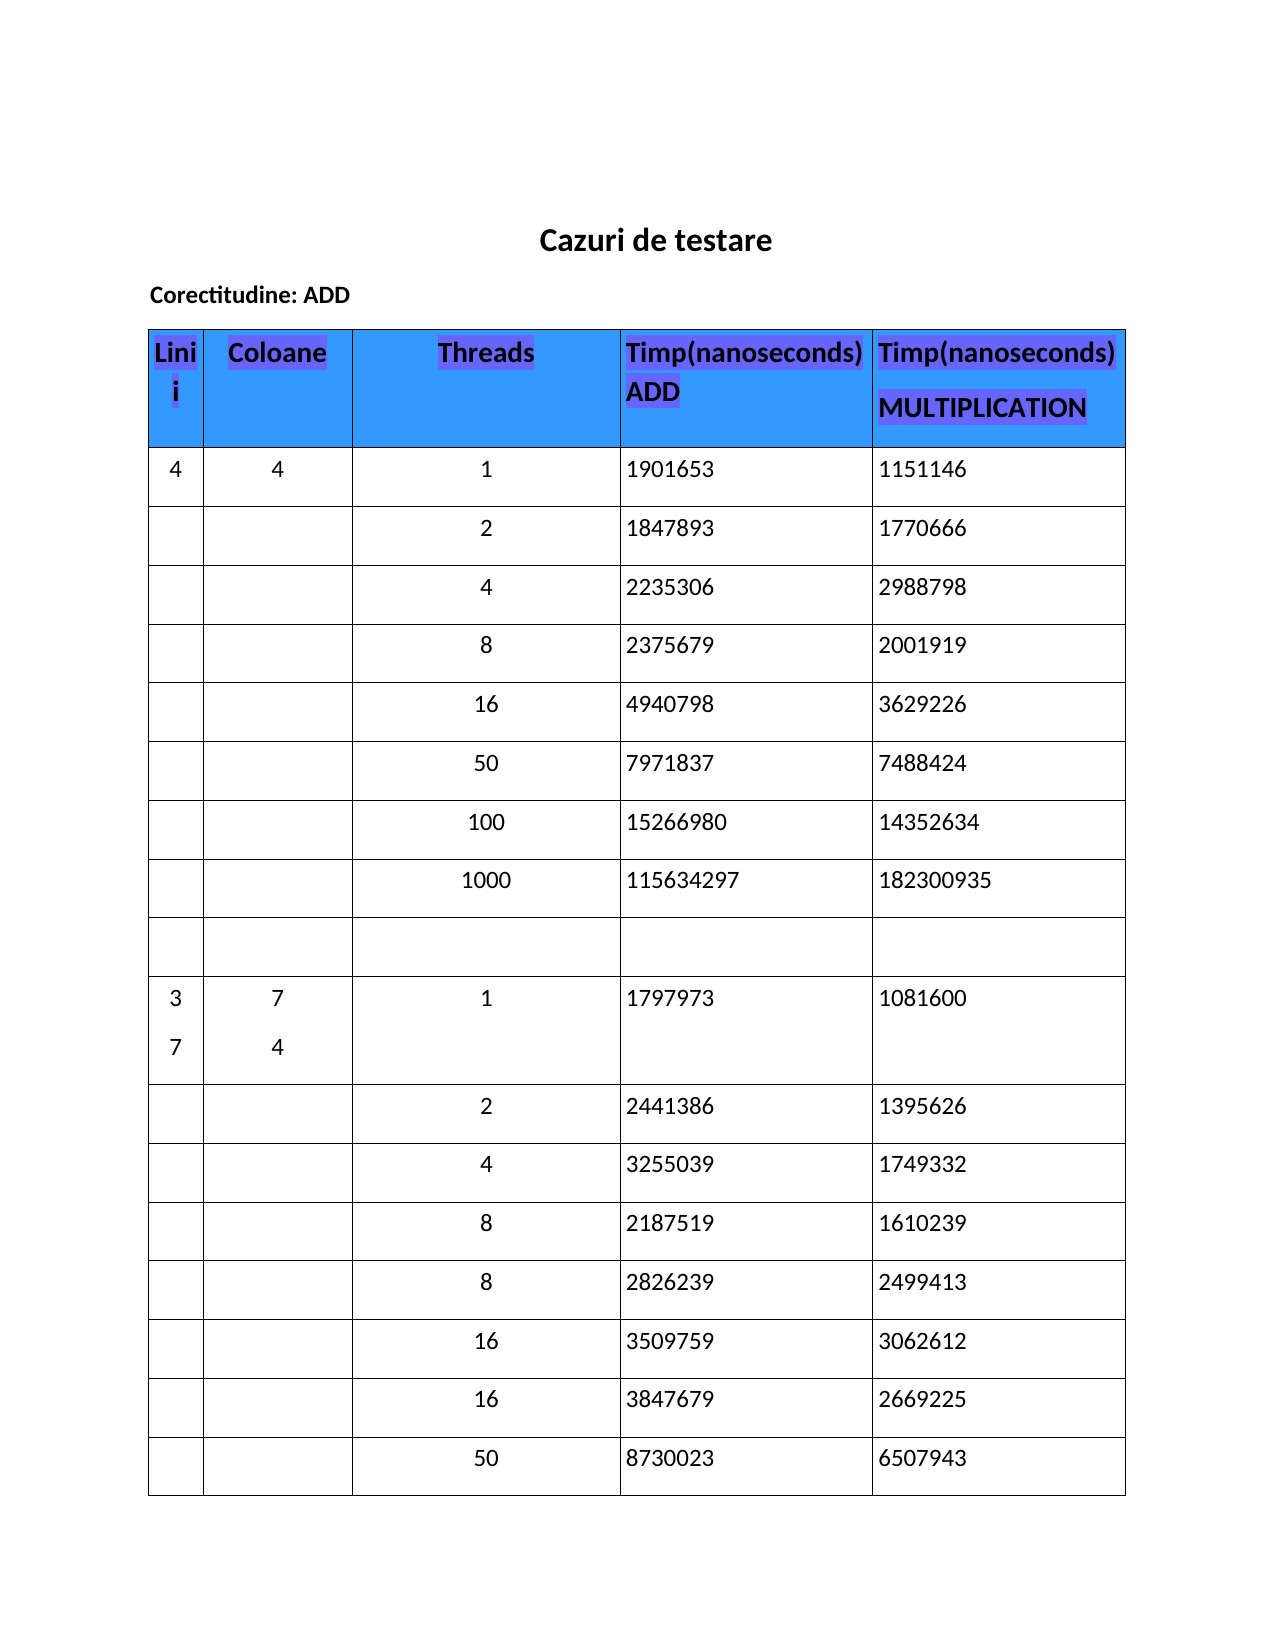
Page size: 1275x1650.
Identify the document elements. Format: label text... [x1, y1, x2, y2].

table_cell 2988798 [873, 566, 1125, 623]
table_cell [621, 918, 872, 976]
table_cell 1081600 [873, 977, 1125, 1084]
table_cell [204, 1379, 352, 1437]
table_cell 4 [149, 448, 203, 506]
table_cell 2499413 [873, 1261, 1125, 1319]
table_cell 15266980 [621, 801, 872, 858]
table_cell [149, 801, 203, 858]
table_cell [353, 918, 620, 976]
table_cell [204, 683, 352, 741]
table_cell 8 [353, 1261, 620, 1319]
table_cell 3255039 [621, 1144, 872, 1202]
table_header Coloane [204, 330, 352, 447]
table_cell 2001919 [873, 625, 1125, 682]
table_cell 2826239 [621, 1261, 872, 1319]
table_cell 2669225 [873, 1379, 1125, 1437]
table_cell [149, 1438, 203, 1495]
table_cell 8 [353, 625, 620, 682]
table_cell [204, 566, 352, 623]
table_cell [149, 1144, 203, 1202]
table_cell [149, 1379, 203, 1437]
table_cell [149, 683, 203, 741]
table_cell 4 [204, 448, 352, 506]
table_cell 1749332 [873, 1144, 1125, 1202]
table_cell 2187519 [621, 1203, 872, 1260]
table_cell 2235306 [621, 566, 872, 623]
table_cell 4940798 [621, 683, 872, 741]
table_cell [149, 918, 203, 976]
table_cell 50 [353, 742, 620, 800]
table_cell [204, 742, 352, 800]
table_cell [149, 1320, 203, 1378]
table_cell 7 4 [204, 977, 352, 1084]
table_cell 2441386 [621, 1085, 872, 1143]
table_cell [204, 1438, 352, 1495]
table_cell [204, 860, 352, 917]
table_cell 4 [353, 566, 620, 623]
table_cell 1901653 [621, 448, 872, 506]
table_cell 14352634 [873, 801, 1125, 858]
table_cell [149, 1085, 203, 1143]
table_cell 16 [353, 683, 620, 741]
table_cell 1770666 [873, 507, 1125, 565]
table_cell [149, 1261, 203, 1319]
table_cell 8730023 [621, 1438, 872, 1495]
table_cell [149, 742, 203, 800]
table_cell [149, 566, 203, 623]
table_header Linii [149, 330, 203, 447]
table_cell 7971837 [621, 742, 872, 800]
table_cell 1 [353, 448, 620, 506]
table_cell 1151146 [873, 448, 1125, 506]
table_header Threads [353, 330, 620, 447]
table_cell 2375679 [621, 625, 872, 682]
table_cell [204, 625, 352, 682]
table_cell 16 [353, 1379, 620, 1437]
table_cell [204, 918, 352, 976]
table_cell 182300935 [873, 860, 1125, 917]
text Cazuri de testare [187, 219, 1125, 260]
table_cell 50 [353, 1438, 620, 1495]
table_cell [204, 801, 352, 858]
table_cell 4 [353, 1144, 620, 1202]
table_header Timp(nanoseconds)ADD [621, 330, 872, 447]
table_cell 1610239 [873, 1203, 1125, 1260]
table_cell 1797973 [621, 977, 872, 1084]
table_cell 3629226 [873, 683, 1125, 741]
list Corectitudine: ADD [150, 279, 1125, 310]
table_cell 115634297 [621, 860, 872, 917]
table_cell 1847893 [621, 507, 872, 565]
table_cell 3 7 [149, 977, 203, 1084]
table_cell 3847679 [621, 1379, 872, 1437]
table_cell [149, 1203, 203, 1260]
table_cell [204, 1085, 352, 1143]
table_cell 1395626 [873, 1085, 1125, 1143]
table_cell 100 [353, 801, 620, 858]
table_cell [204, 1261, 352, 1319]
table_cell [204, 507, 352, 565]
table_cell [149, 625, 203, 682]
table_cell [204, 1144, 352, 1202]
table_cell 3509759 [621, 1320, 872, 1378]
table_cell 2 [353, 507, 620, 565]
table_cell [149, 507, 203, 565]
table_cell [149, 860, 203, 917]
table_cell [873, 918, 1125, 976]
table_cell 16 [353, 1320, 620, 1378]
table_cell 1 [353, 977, 620, 1084]
table_header Timp(nanoseconds) MULTIPLICATION [873, 330, 1125, 447]
table_cell 7488424 [873, 742, 1125, 800]
table_cell [204, 1320, 352, 1378]
table_cell 8 [353, 1203, 620, 1260]
table_cell 1000 [353, 860, 620, 917]
table_cell 2 [353, 1085, 620, 1143]
table_cell 3062612 [873, 1320, 1125, 1378]
table_cell 6507943 [873, 1438, 1125, 1495]
table_cell [204, 1203, 352, 1260]
